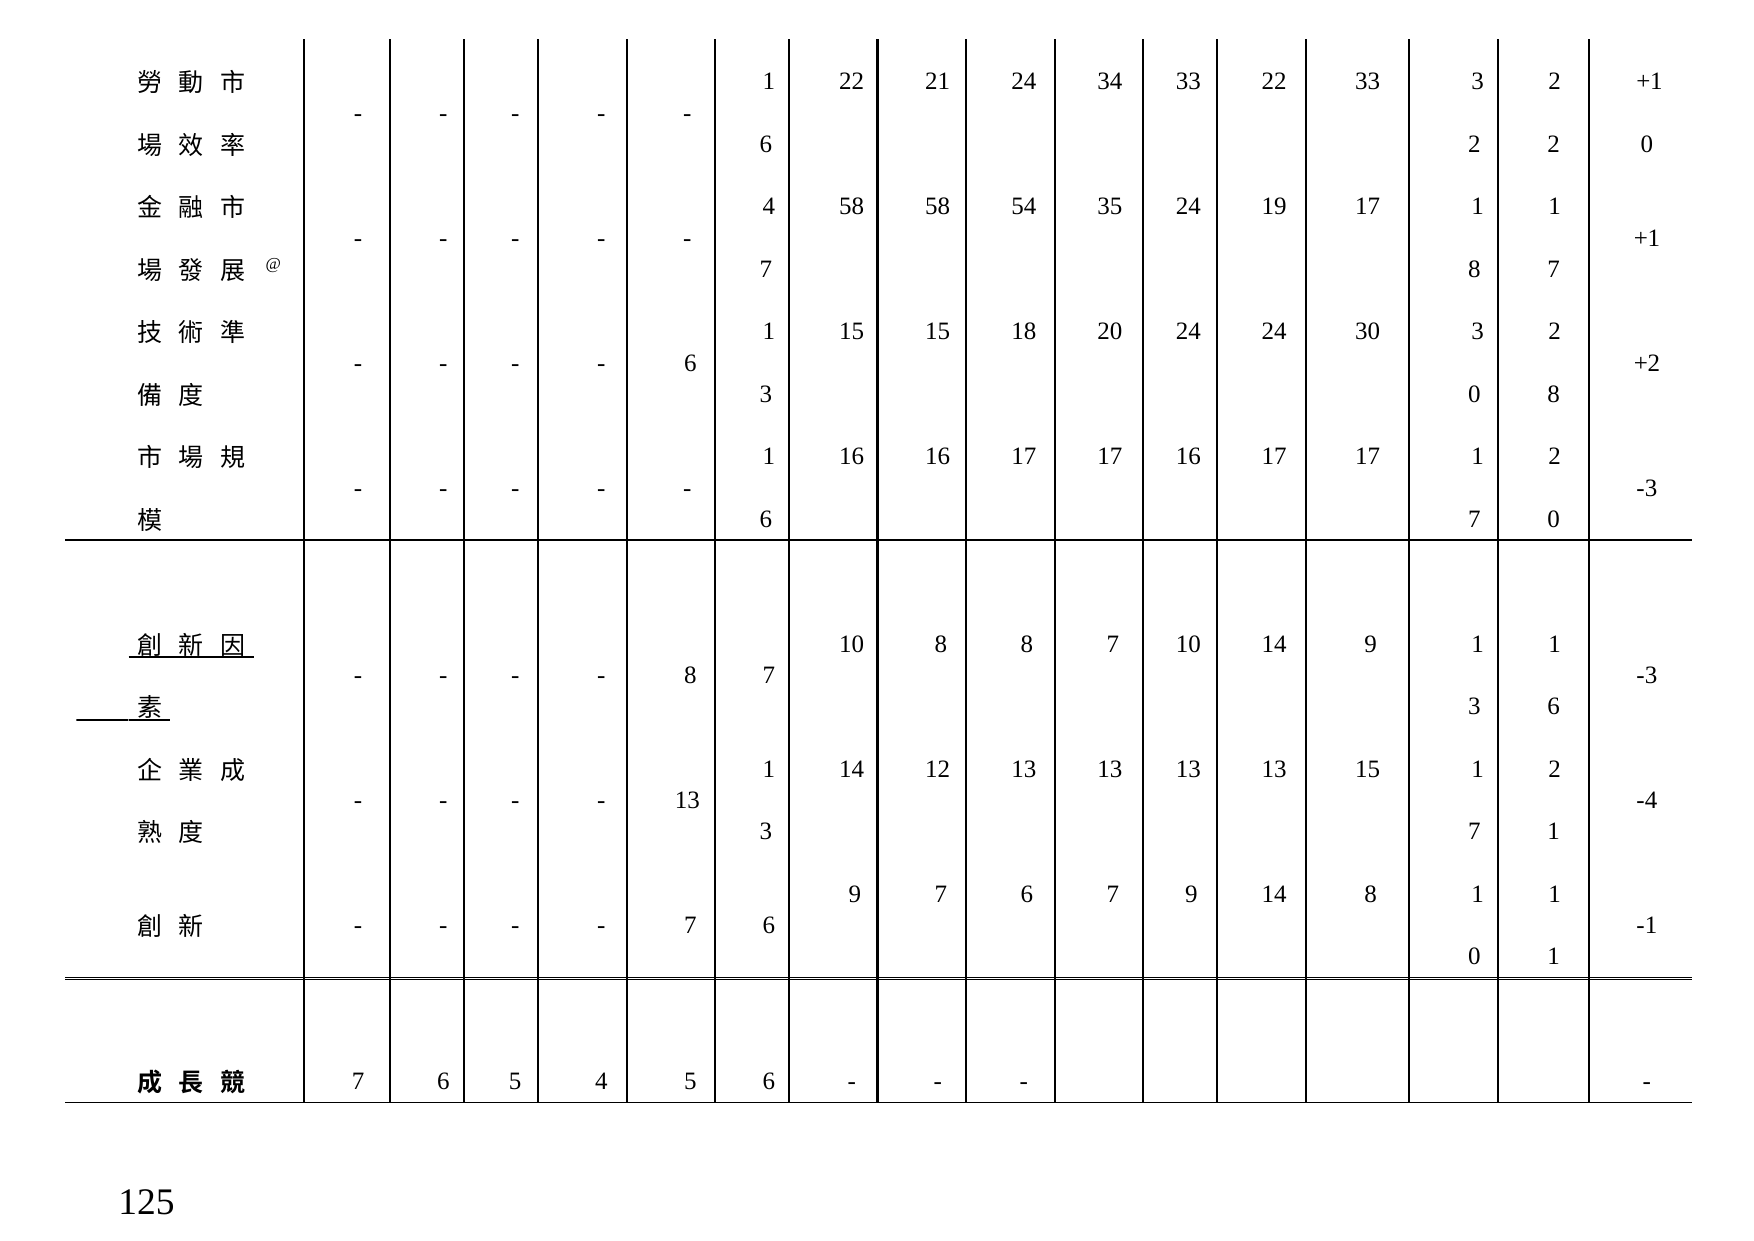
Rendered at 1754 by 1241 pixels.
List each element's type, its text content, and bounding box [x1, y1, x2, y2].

table_cell 18 [967, 289, 1054, 414]
table_cell 13 [628, 727, 714, 852]
table_cell 9 [1307, 541, 1408, 727]
table_cell - [465, 727, 537, 852]
table_cell - [539, 852, 626, 977]
table_cell 13 [1410, 541, 1497, 727]
table_cell 30 [1410, 289, 1497, 414]
table_cell [1410, 980, 1497, 1102]
table_cell 19 [1218, 164, 1305, 289]
table_cell 13 [716, 289, 788, 414]
table_cell 創新 [65, 852, 303, 977]
table_cell [1144, 980, 1216, 1102]
table_cell - [465, 541, 537, 727]
table_cell 6 [716, 852, 788, 977]
table_cell 54 [967, 164, 1054, 289]
table_cell 13 [1144, 727, 1216, 852]
table_cell - [539, 289, 626, 414]
table_cell 16 [716, 414, 788, 539]
table_cell 9 [1144, 852, 1216, 977]
table_cell 33 [1307, 39, 1408, 164]
table_cell - [391, 727, 463, 852]
table_cell 13 [716, 727, 788, 852]
table_cell [1499, 980, 1588, 1102]
table_cell 9 [790, 852, 876, 977]
table_cell 13 [1056, 727, 1142, 852]
table_cell - [465, 164, 537, 289]
table_cell - [879, 980, 965, 1102]
table_cell - [391, 289, 463, 414]
table_cell - [628, 164, 714, 289]
table_cell - [465, 414, 537, 539]
table_cell - [305, 852, 389, 977]
table_cell 7 [879, 852, 965, 977]
table_cell 58 [790, 164, 876, 289]
table_cell 17 [1410, 727, 1497, 852]
table_cell 成長競 [65, 980, 303, 1102]
table_cell 35 [1056, 164, 1142, 289]
table_cell 13 [1218, 727, 1305, 852]
table_cell 13 [967, 727, 1054, 852]
table_cell 10 [790, 541, 876, 727]
table_cell 市場規模 [65, 414, 303, 539]
table_cell 7 [628, 852, 714, 977]
table_cell - [539, 727, 626, 852]
table_cell 16 [1499, 541, 1588, 727]
table_cell - [539, 164, 626, 289]
table_cell 6 [967, 852, 1054, 977]
table_cell 6 [391, 980, 463, 1102]
table_cell 28 [1499, 289, 1588, 414]
table_cell +1 [1590, 164, 1692, 289]
table_cell - [465, 852, 537, 977]
table_cell 16 [716, 39, 788, 164]
table_cell 17 [1499, 164, 1588, 289]
table_cell - [391, 414, 463, 539]
table_cell +2 [1590, 289, 1692, 414]
table_cell - [305, 541, 389, 727]
table_cell 4 [539, 980, 626, 1102]
table_cell 22 [790, 39, 876, 164]
table_cell 24 [967, 39, 1054, 164]
table_cell 16 [790, 414, 876, 539]
table_cell 8 [879, 541, 965, 727]
table_cell - [790, 980, 876, 1102]
table_cell 15 [879, 289, 965, 414]
table_cell 17 [1307, 414, 1408, 539]
table_cell - [391, 164, 463, 289]
table_cell 技術準備度 [65, 289, 303, 414]
table_cell 24 [1144, 289, 1216, 414]
table_cell - [539, 414, 626, 539]
table_cell 17 [967, 414, 1054, 539]
table_cell 14 [1218, 852, 1305, 977]
table_cell 8 [1307, 852, 1408, 977]
table_cell 47 [716, 164, 788, 289]
table_cell - [305, 289, 389, 414]
table_cell - [465, 39, 537, 164]
table_cell [1307, 980, 1408, 1102]
table_cell - [391, 852, 463, 977]
table_cell 14 [1218, 541, 1305, 727]
table_cell 33 [1144, 39, 1216, 164]
table_cell 8 [628, 541, 714, 727]
table_cell 24 [1144, 164, 1216, 289]
table_cell 創新因素 [65, 541, 303, 727]
table_cell 32 [1410, 39, 1497, 164]
table_cell 5 [628, 980, 714, 1102]
table_cell 17 [1056, 414, 1142, 539]
table_cell - [391, 39, 463, 164]
table_cell 21 [879, 39, 965, 164]
table_cell 22 [1218, 39, 1305, 164]
table_cell 6 [716, 980, 788, 1102]
table_cell 21 [1499, 727, 1588, 852]
table_cell 20 [1499, 414, 1588, 539]
table_cell - [305, 727, 389, 852]
table_cell 7 [716, 541, 788, 727]
table_cell - [967, 980, 1054, 1102]
table_cell 34 [1056, 39, 1142, 164]
table_cell - [305, 39, 389, 164]
table_cell 15 [1307, 727, 1408, 852]
table_cell 5 [465, 980, 537, 1102]
table_cell 勞動市場效率 [65, 39, 303, 164]
table_cell - [305, 414, 389, 539]
table_cell - [628, 39, 714, 164]
table_cell -3 [1590, 414, 1692, 539]
table_cell 22 [1499, 39, 1588, 164]
table_cell 17 [1218, 414, 1305, 539]
table_cell 11 [1499, 852, 1588, 977]
table_cell 7 [1056, 541, 1142, 727]
table_cell 10 [1410, 852, 1497, 977]
table_cell 14 [790, 727, 876, 852]
table_cell 18 [1410, 164, 1497, 289]
table_cell 金融市場發展@ [65, 164, 303, 289]
table_cell -3 [1590, 541, 1692, 727]
table_cell 30 [1307, 289, 1408, 414]
table_cell - [539, 541, 626, 727]
table_cell -4 [1590, 727, 1692, 852]
table_cell [1218, 980, 1305, 1102]
table_cell - [539, 39, 626, 164]
table_cell 17 [1410, 414, 1497, 539]
table_cell 企業成熟度 [65, 727, 303, 852]
table_cell 20 [1056, 289, 1142, 414]
table_cell 58 [879, 164, 965, 289]
table_cell 8 [967, 541, 1054, 727]
table_cell - [305, 164, 389, 289]
table_cell 24 [1218, 289, 1305, 414]
table_cell 16 [879, 414, 965, 539]
table_cell 16 [1144, 414, 1216, 539]
table_cell 7 [1056, 852, 1142, 977]
table_cell 7 [305, 980, 389, 1102]
table_cell 6 [628, 289, 714, 414]
table_cell - [391, 541, 463, 727]
table_cell -1 [1590, 852, 1692, 977]
table_cell 17 [1307, 164, 1408, 289]
table_cell 10 [1144, 541, 1216, 727]
table_cell +10 [1590, 39, 1692, 164]
table_cell - [1590, 980, 1692, 1102]
table_cell [1056, 980, 1142, 1102]
table_cell 12 [879, 727, 965, 852]
table_cell - [465, 289, 537, 414]
table_cell 15 [790, 289, 876, 414]
table_cell - [628, 414, 714, 539]
